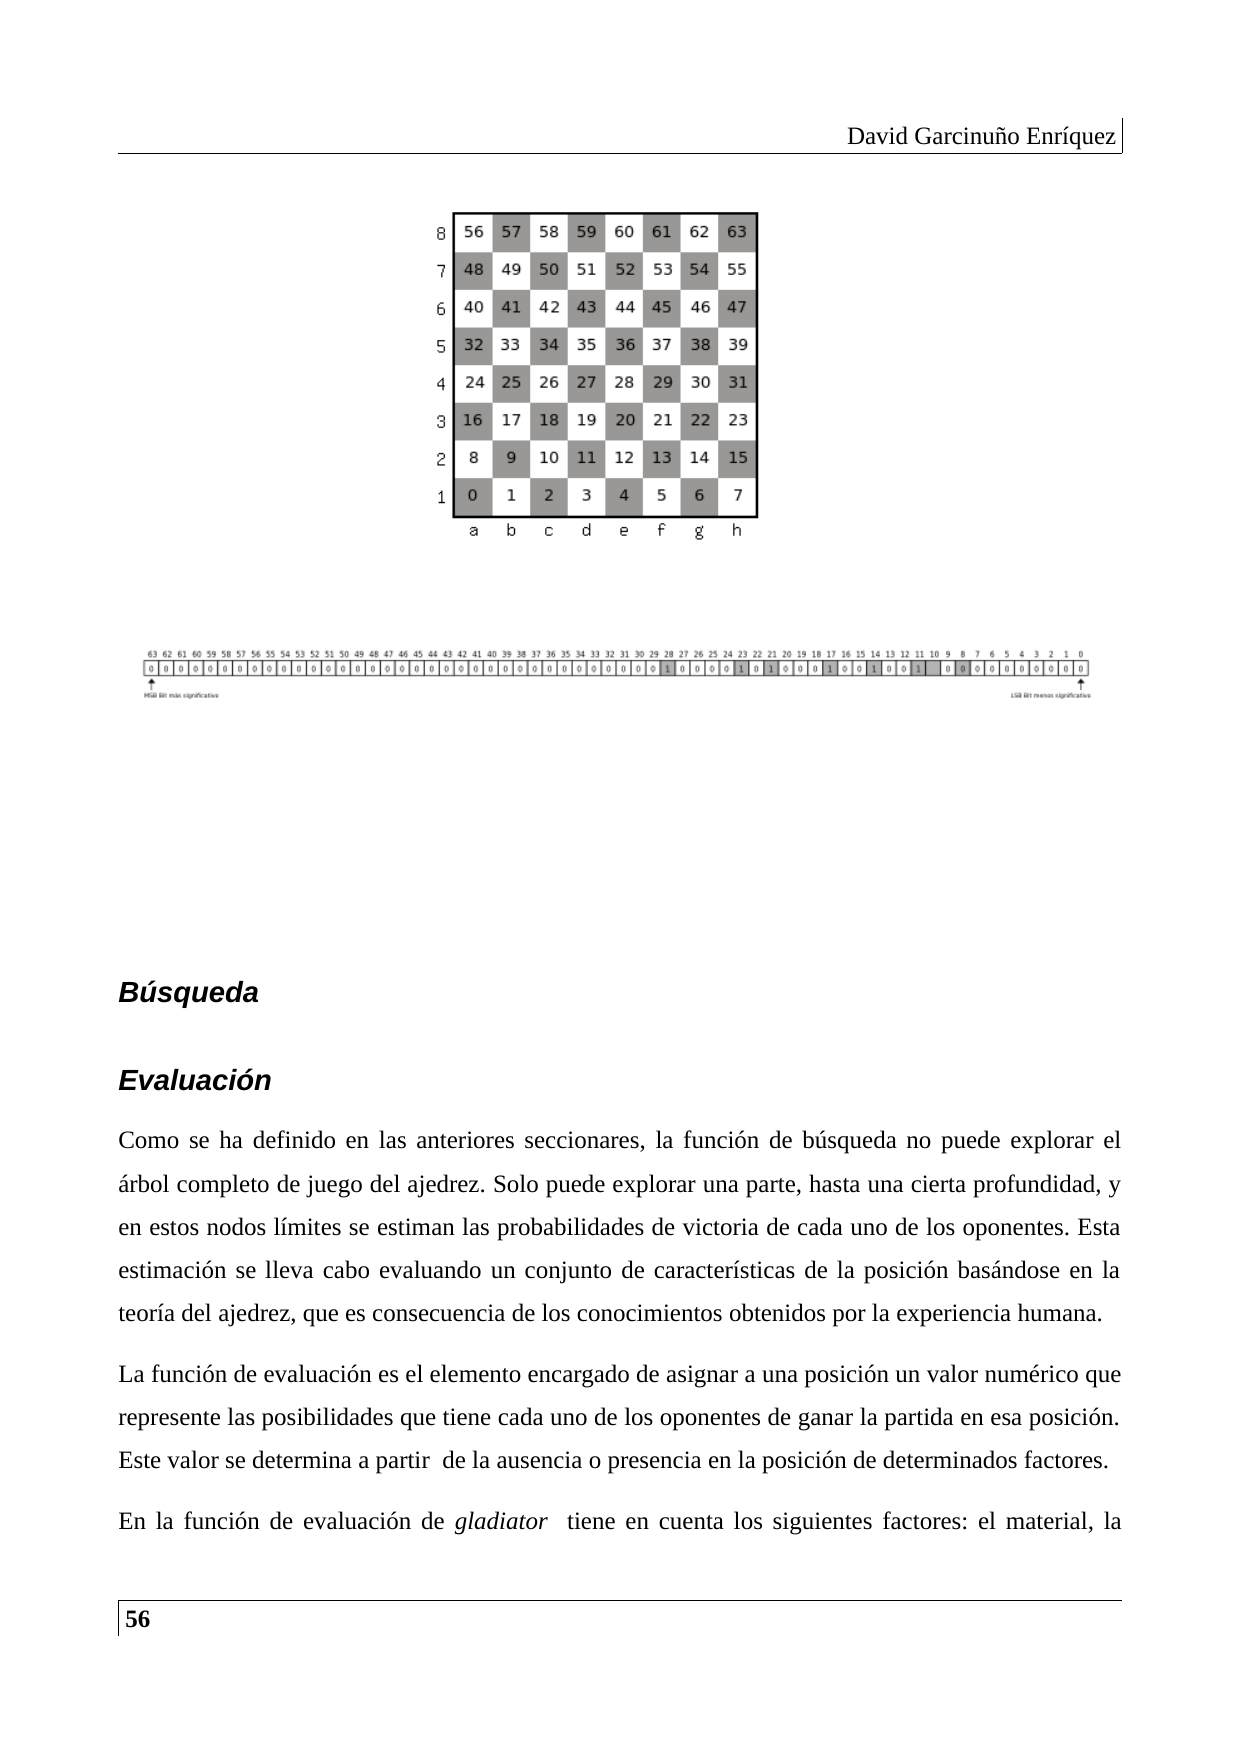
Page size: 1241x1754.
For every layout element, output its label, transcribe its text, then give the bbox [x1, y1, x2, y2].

text Como se ha definido en las anteriores seccionares, la función de búsqueda no puede explorar el árbol completo de juego del ajedrez. Solo puede explorar una parte, hasta una cierta profundidad, y en estos nodos límites se estiman las probabilidades de victoria de cada uno de los oponentes. Esta estimación se lleva cabo evaluando un conjunto de características de la posición basándose en la teoría del ajedrez, que es consecuencia de los conocimientos obtenidos por la experiencia humana. [118, 1126, 1122, 1327]
subtitle Evaluación [118, 1063, 1122, 1096]
subtitle Búsqueda [118, 975, 1122, 1008]
picture [118, 211, 1123, 773]
text En la función de evaluación de gladiator tiene en cuenta los siguientes factores: el material, la [118, 1506, 1122, 1535]
text La función de evaluación es el elemento encargado de asignar a una posición un valor numérico que represente las posibilidades que tiene cada uno de los oponentes de ganar la partida en esa posición. Este valor se determina a partir de la ausencia o presencia en la posición de determinados factores. [118, 1359, 1122, 1474]
